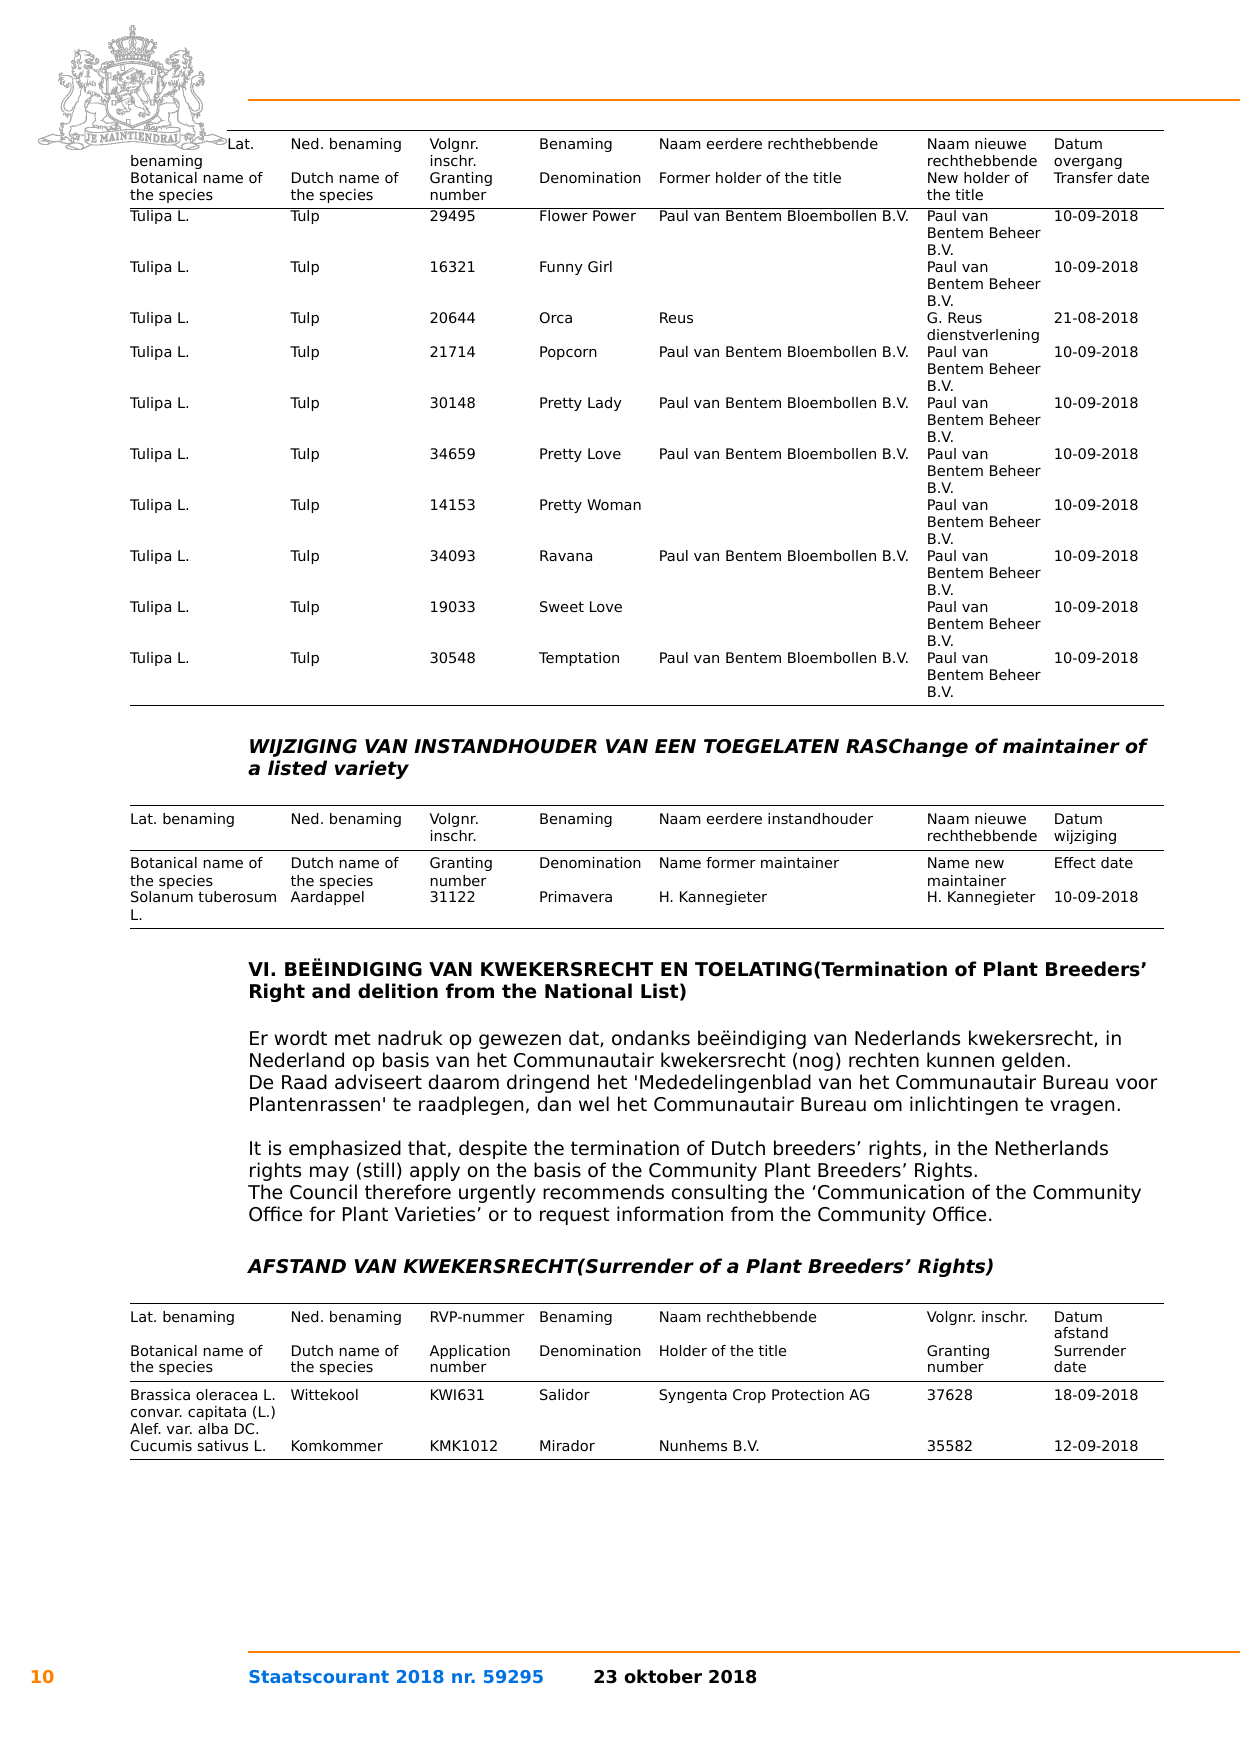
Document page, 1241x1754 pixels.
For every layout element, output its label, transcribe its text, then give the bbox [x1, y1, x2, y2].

table_cell Paul van Bentem Bloembollen B.V. [653, 446, 921, 497]
table_header Volgnr. inschr. [921, 1304, 1048, 1342]
table_cell 34659 [424, 446, 533, 497]
subtitle WIJZIGING VAN INSTANDHOUDER VAN EEN TOEGELATEN RASChange of maintainer of a listed variety [248, 736, 1163, 780]
table_cell Holder of the title [653, 1343, 921, 1381]
table_cell 10-09-2018 [1048, 259, 1163, 310]
table_cell 21714 [424, 344, 533, 395]
table_cell Botanical name of the species [130, 170, 284, 208]
table_cell New holder of the title [921, 170, 1048, 208]
table_cell Paul van Bentem Beheer B.V. [921, 259, 1048, 310]
text Er wordt met nadruk op gewezen dat, ondanks beëindiging van Nederlands kwekersrecht, in Nederland op basis van het Communautair kwekersrecht (nog) rechten kunnen gelden. [248, 1028, 1163, 1072]
table_cell Paul van Bentem Beheer B.V. [921, 446, 1048, 497]
table_cell Transfer date [1048, 170, 1163, 208]
table_cell 16321 [424, 259, 533, 310]
table_header Ned. benaming [285, 131, 423, 169]
table_cell Wittekool [285, 1382, 423, 1438]
table_cell Funny Girl [533, 259, 652, 310]
table_cell 10-09-2018 [1048, 395, 1163, 446]
table_header Datum wijziging [1048, 806, 1163, 850]
table_cell 30548 [424, 650, 533, 705]
table_cell Paul van Bentem Bloembollen B.V. [653, 650, 921, 705]
table_cell Tulipa L. [130, 209, 284, 259]
table_cell 20644 [424, 310, 533, 344]
table_cell Paul van Bentem Bloembollen B.V. [653, 209, 921, 259]
subtitle AFSTAND VAN KWEKERSRECHT(Surrender of a Plant Breeders’ Rights) [248, 1256, 1163, 1278]
table_cell Tulipa L. [130, 395, 284, 446]
table_cell Tulp [285, 599, 423, 650]
table_cell Paul van Bentem Beheer B.V. [921, 548, 1048, 599]
table_cell Sweet Love [533, 599, 652, 650]
table_cell Nunhems B.V. [653, 1438, 921, 1459]
table_cell Paul van Bentem Beheer B.V. [921, 599, 1048, 650]
table_cell Tulipa L. [130, 446, 284, 497]
table_header Datum afstand [1048, 1304, 1163, 1342]
table_cell Flower Power [533, 209, 652, 259]
table_cell Tulipa L. [130, 310, 284, 344]
table_cell 35582 [921, 1438, 1048, 1459]
table_cell 18-09-2018 [1048, 1382, 1163, 1438]
table_cell 10-09-2018 [1048, 446, 1163, 497]
table_cell Aardappel [285, 889, 423, 928]
table_cell 10-09-2018 [1048, 889, 1163, 928]
table_header Datum overgang [1048, 131, 1163, 169]
table_cell Paul van Bentem Beheer B.V. [921, 497, 1048, 548]
table_cell Granting number [424, 170, 533, 208]
table_cell Paul van Bentem Beheer B.V. [921, 344, 1048, 395]
table_cell Primavera [533, 889, 652, 928]
table_cell Denomination [533, 1343, 652, 1381]
table_header Lat. benaming [130, 131, 284, 169]
table_cell 12-09-2018 [1048, 1438, 1163, 1459]
table_cell Denomination [533, 170, 652, 208]
table_cell Reus [653, 310, 921, 344]
table_cell Dutch name of the species [285, 1343, 423, 1381]
table_cell Popcorn [533, 344, 652, 395]
table_cell Tulp [285, 650, 423, 705]
table_cell Name new maintainer [921, 851, 1048, 889]
table_cell Paul van Bentem Bloembollen B.V. [653, 548, 921, 599]
table_cell 29495 [424, 209, 533, 259]
table_cell 10-09-2018 [1048, 650, 1163, 705]
table_cell [653, 497, 921, 548]
table_header Lat. benaming [130, 806, 284, 850]
table_cell Paul van Bentem Bloembollen B.V. [653, 344, 921, 395]
table_header Volgnr. inschr. [424, 806, 533, 850]
table_cell Tulp [285, 548, 423, 599]
table_cell Komkommer [285, 1438, 423, 1459]
table_cell Paul van Bentem Beheer B.V. [921, 395, 1048, 446]
table_cell 10-09-2018 [1048, 599, 1163, 650]
table_cell 10-09-2018 [1048, 209, 1163, 259]
table_cell [653, 599, 921, 650]
table_cell Pretty Love [533, 446, 652, 497]
table_cell Tulipa L. [130, 344, 284, 395]
table_header Naam eerdere instandhouder [653, 806, 921, 850]
table_header Naam nieuwe rechthebbende [921, 131, 1048, 169]
table_header Lat. benaming [130, 1304, 284, 1342]
table_cell Cucumis sativus L. [130, 1438, 284, 1459]
table_cell 10-09-2018 [1048, 548, 1163, 599]
table_cell Tulipa L. [130, 599, 284, 650]
table_cell Orca [533, 310, 652, 344]
table_header Benaming [533, 131, 652, 169]
table_cell Tulp [285, 446, 423, 497]
table_cell Name former maintainer [653, 851, 921, 889]
table_cell Tulp [285, 259, 423, 310]
table_cell Brassica oleracea L. convar. capitata (L.) Alef. var. alba DC. [130, 1382, 284, 1438]
table_cell Paul van Bentem Beheer B.V. [921, 209, 1048, 259]
table_cell Surrender date [1048, 1343, 1163, 1381]
table_cell 14153 [424, 497, 533, 548]
table_cell Syngenta Crop Protection AG [653, 1382, 921, 1438]
table_cell Granting number [424, 851, 533, 889]
text It is emphasized that, despite the termination of Dutch breeders’ rights, in the Netherlands rights may (still) apply on the basis of the Community Plant Breeders’ Rights. [248, 1138, 1163, 1182]
table_header RVP-nummer [424, 1304, 533, 1342]
table_cell Temptation [533, 650, 652, 705]
table_cell 19033 [424, 599, 533, 650]
table_cell Paul van Bentem Bloembollen B.V. [653, 395, 921, 446]
table_header Benaming [533, 806, 652, 850]
table_cell 10-09-2018 [1048, 344, 1163, 395]
table_cell Mirador [533, 1438, 652, 1459]
table_cell Pretty Woman [533, 497, 652, 548]
text The Council therefore urgently recommends consulting the ‘Communication of the Community Office for Plant Varieties’ or to request information from the Community Office. [248, 1182, 1163, 1226]
table_cell 21-08-2018 [1048, 310, 1163, 344]
table_cell Dutch name of the species [285, 170, 423, 208]
table_header Volgnr. inschr. [424, 131, 533, 169]
table_cell Pretty Lady [533, 395, 652, 446]
table_header Ned. benaming [285, 806, 423, 850]
picture [38, 25, 227, 150]
table_cell Tulp [285, 310, 423, 344]
table_header Naam rechthebbende [653, 1304, 921, 1342]
table_cell Tulp [285, 395, 423, 446]
table_cell 34093 [424, 548, 533, 599]
table_cell 30148 [424, 395, 533, 446]
table_cell H. Kannegieter [653, 889, 921, 928]
table_cell Tulp [285, 344, 423, 395]
table_cell Tulipa L. [130, 259, 284, 310]
table_cell KWI631 [424, 1382, 533, 1438]
table_cell G. Reus dienstverlening [921, 310, 1048, 344]
table_cell Salidor [533, 1382, 652, 1438]
table_cell Botanical name of the species [130, 1343, 284, 1381]
table_cell Botanical name of the species [130, 851, 284, 889]
table_cell Paul van Bentem Beheer B.V. [921, 650, 1048, 705]
table_cell KMK1012 [424, 1438, 533, 1459]
table_cell [653, 259, 921, 310]
table_cell 31122 [424, 889, 533, 928]
table_header Naam nieuwe rechthebbende [921, 806, 1048, 850]
table_cell Solanum tuberosum L. [130, 889, 284, 928]
table_header Ned. benaming [285, 1304, 423, 1342]
table_cell Tulp [285, 497, 423, 548]
text De Raad adviseert daarom dringend het 'Mededelingenblad van het Communautair Bureau voor Plantenrassen' te raadplegen, dan wel het Communautair Bureau om inlichtingen te vragen. [248, 1072, 1163, 1116]
table_header Naam eerdere rechthebbende [653, 131, 921, 169]
table_cell H. Kannegieter [921, 889, 1048, 928]
table_cell Denomination [533, 851, 652, 889]
table_cell Former holder of the title [653, 170, 921, 208]
table_cell Ravana [533, 548, 652, 599]
table_cell Dutch name of the species [285, 851, 423, 889]
table_cell Tulp [285, 209, 423, 259]
table_cell 10-09-2018 [1048, 497, 1163, 548]
table_cell Tulipa L. [130, 548, 284, 599]
table_cell Tulipa L. [130, 497, 284, 548]
table_header Benaming [533, 1304, 652, 1342]
table_cell Application number [424, 1343, 533, 1381]
table_cell Granting number [921, 1343, 1048, 1381]
table_cell 37628 [921, 1382, 1048, 1438]
table_cell Tulipa L. [130, 650, 284, 705]
table_cell Effect date [1048, 851, 1163, 889]
subtitle VI. BEËINDIGING VAN KWEKERSRECHT EN TOELATING(Termination of Plant Breeders’ Right and delition from the National List) [248, 959, 1163, 1003]
